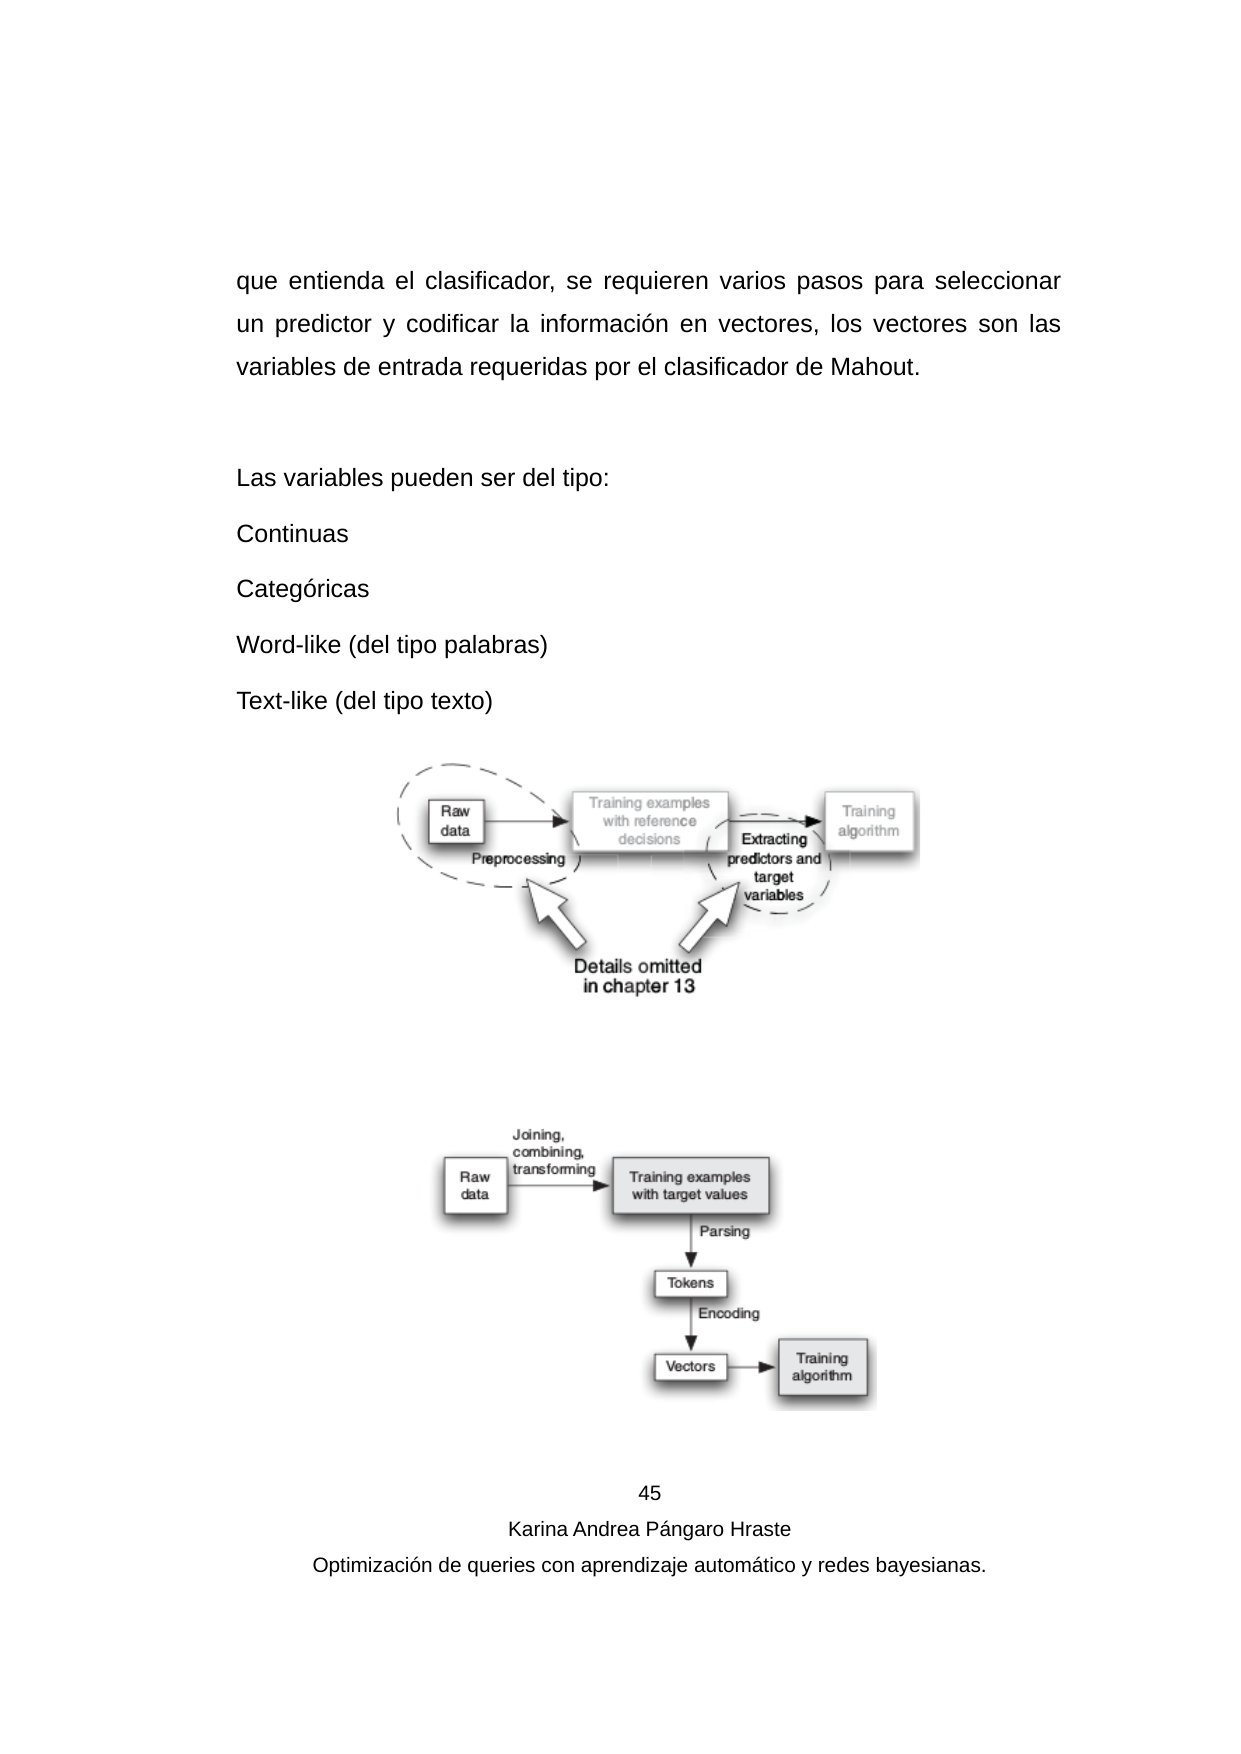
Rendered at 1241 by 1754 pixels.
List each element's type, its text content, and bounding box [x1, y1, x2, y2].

text Categóricas [236, 574, 1063, 603]
text que entienda el clasificador, se requieren varios pasos para seleccionar un predictor y codificar la información en vectores, los vectores son las variables de entrada requeridas por el clasificador de Mahout. [236, 266, 1063, 381]
picture [422, 1112, 878, 1411]
text Las variables pueden ser del tipo: [236, 463, 1063, 492]
text Word-like (del tipo palabras) [236, 630, 1063, 659]
picture [378, 741, 921, 1043]
text Text-like (del tipo texto) [236, 686, 1063, 714]
text Continuas [236, 519, 1063, 548]
